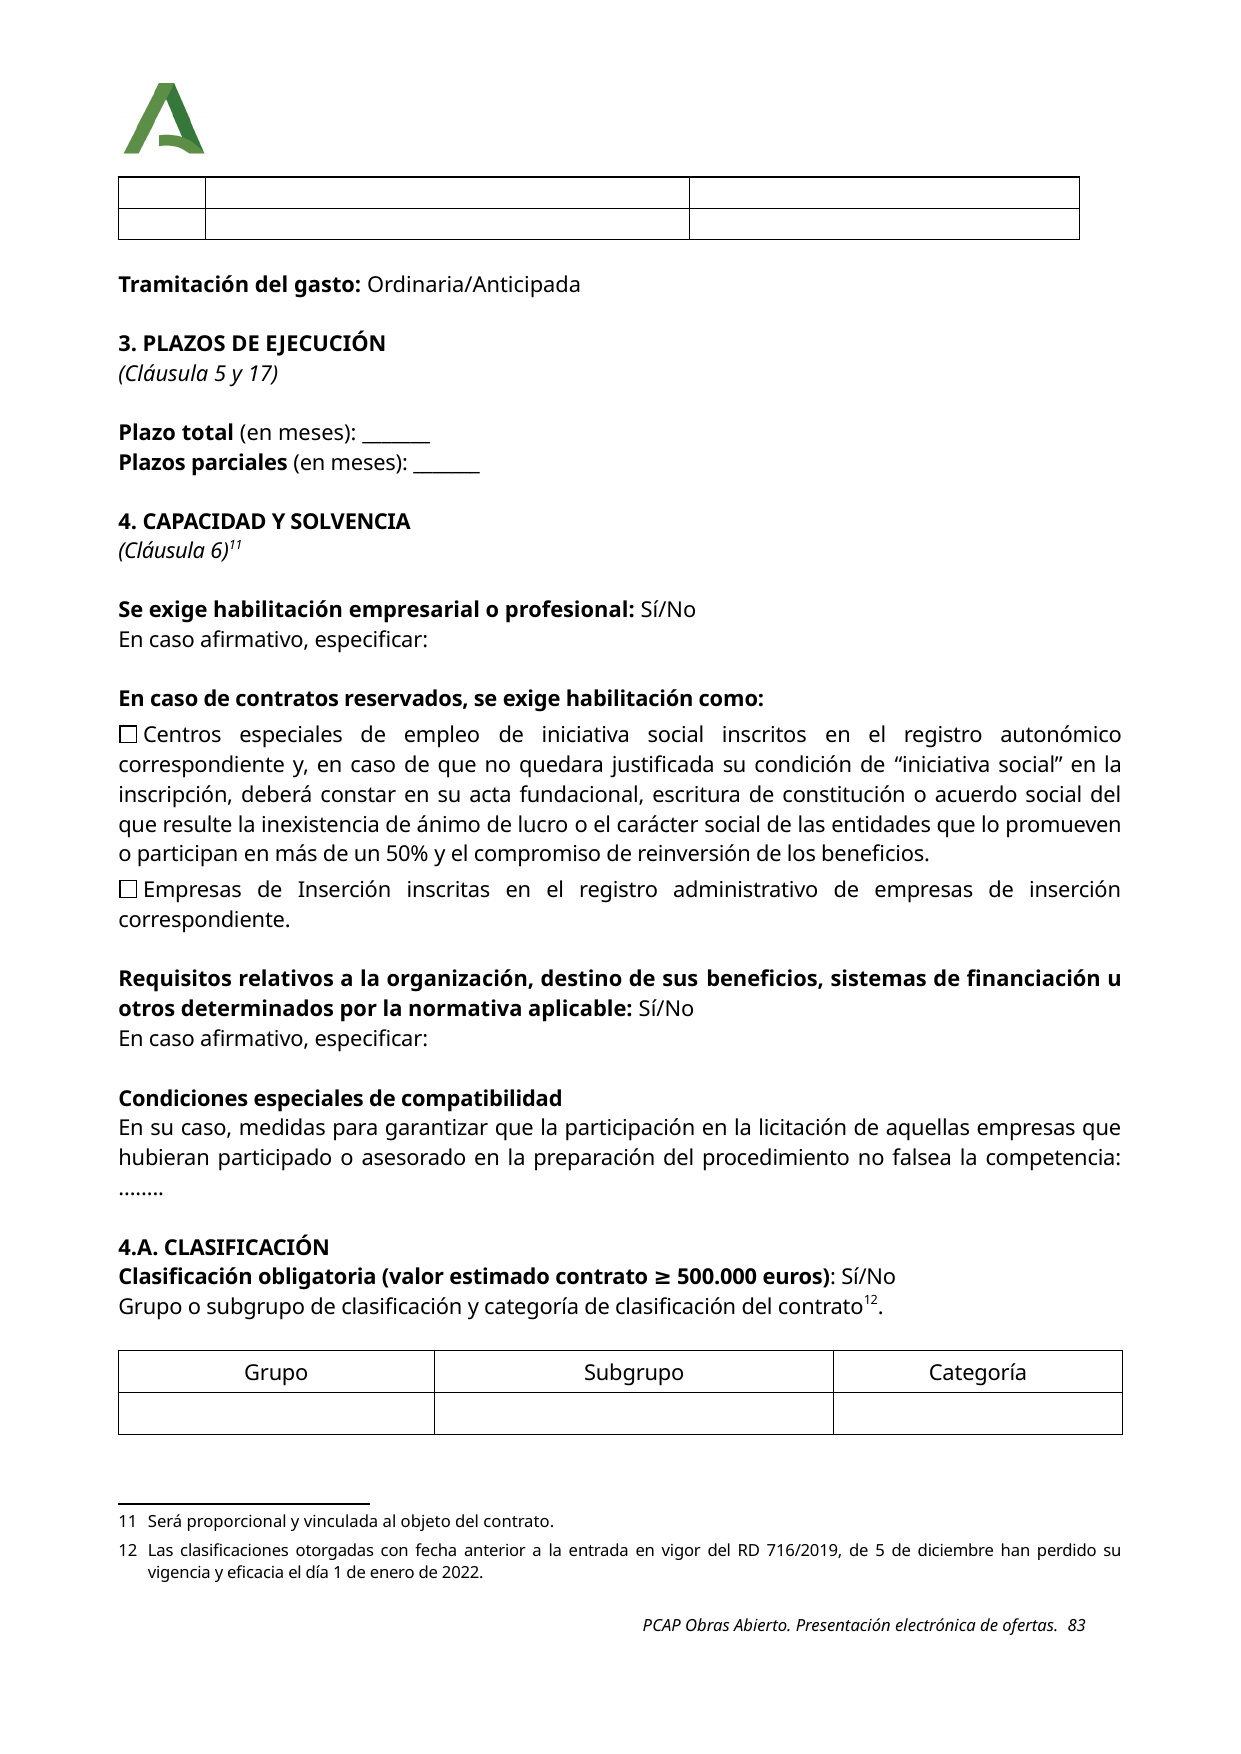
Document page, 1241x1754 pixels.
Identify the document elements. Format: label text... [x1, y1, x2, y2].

table_cell [119, 1393, 434, 1434]
text En caso de contratos reservados, se exige habilitación como: [118, 683, 1122, 713]
table_cell [435, 1393, 833, 1434]
text Clasificación obligatoria (valor estimado contrato ≥ 500.000 euros): Sí/No [118, 1261, 1122, 1291]
table_cell [690, 178, 1079, 207]
table_header Subgrupo [435, 1351, 833, 1392]
text 4.A. CLASIFICACIÓN [118, 1232, 1122, 1261]
text Requisitos relativos a la organización, destino de sus beneficios, sistemas de financiación u otros determinados por la normativa aplicable: Sí/No [118, 963, 1122, 1023]
table_cell [690, 209, 1079, 239]
text (Cláusula 6) [118, 536, 1122, 565]
text Se exige habilitación empresarial o profesional: Sí/No [118, 594, 1122, 624]
table_cell [119, 178, 205, 207]
text Las clasificaciones otorgadas con fecha anterior a la entrada en vigor del RD 716/2019, de 5 de diciembre han perdido su vigencia y eficacia el día 1 de enero de 2022. [118, 1538, 1122, 1584]
text 4. CAPACIDAD Y SOLVENCIA [118, 506, 1122, 536]
text (Cláusula 5 y 17) [118, 358, 1122, 388]
text En caso afirmativo, especificar: [118, 624, 1122, 654]
text Plazo total (en meses): _______ [118, 417, 1122, 447]
table_cell [119, 209, 205, 239]
text En su caso, medidas para garantizar que la participación en la licitación de aquellas empresas que hubieran participado o asesorado en la preparación del procedimiento no falsea la competencia: …….. [118, 1112, 1122, 1202]
text 3. PLAZOS DE EJECUCIÓN [118, 328, 1122, 358]
text Tramitación del gasto: Ordinaria/Anticipada [118, 269, 1122, 299]
table_cell [206, 178, 689, 207]
text Centros especiales de empleo de iniciativa social inscritos en el registro autonómico correspondiente y, en caso de que no quedara justificada su condición de “iniciativa social” en la inscripción, deberá constar en su acta fundacional, escritura de constitución o acuerdo social del que resulte la inexistencia de ánimo de lucro o el carácter social de las entidades que lo promueven o participan en más de un 50% y el compromiso de reinversión de los beneficios. [118, 719, 1122, 868]
text Será proporcional y vinculada al objeto del contrato. [118, 1509, 1122, 1532]
table_header Grupo [119, 1351, 434, 1392]
text Condiciones especiales de compatibilidad [118, 1083, 1122, 1112]
text Empresas de Inserción inscritas en el registro administrativo de empresas de inserción correspondiente. [118, 874, 1122, 934]
text Grupo o subgrupo de clasificación y categoría de clasificación del contrato. [118, 1291, 1122, 1321]
picture [119, 78, 209, 158]
table_cell [206, 209, 689, 239]
table_cell [834, 1393, 1122, 1434]
text En caso afirmativo, especificar: [118, 1023, 1122, 1053]
table_header Categoría [834, 1351, 1122, 1392]
text Plazos parciales (en meses): _______ [118, 447, 1122, 477]
